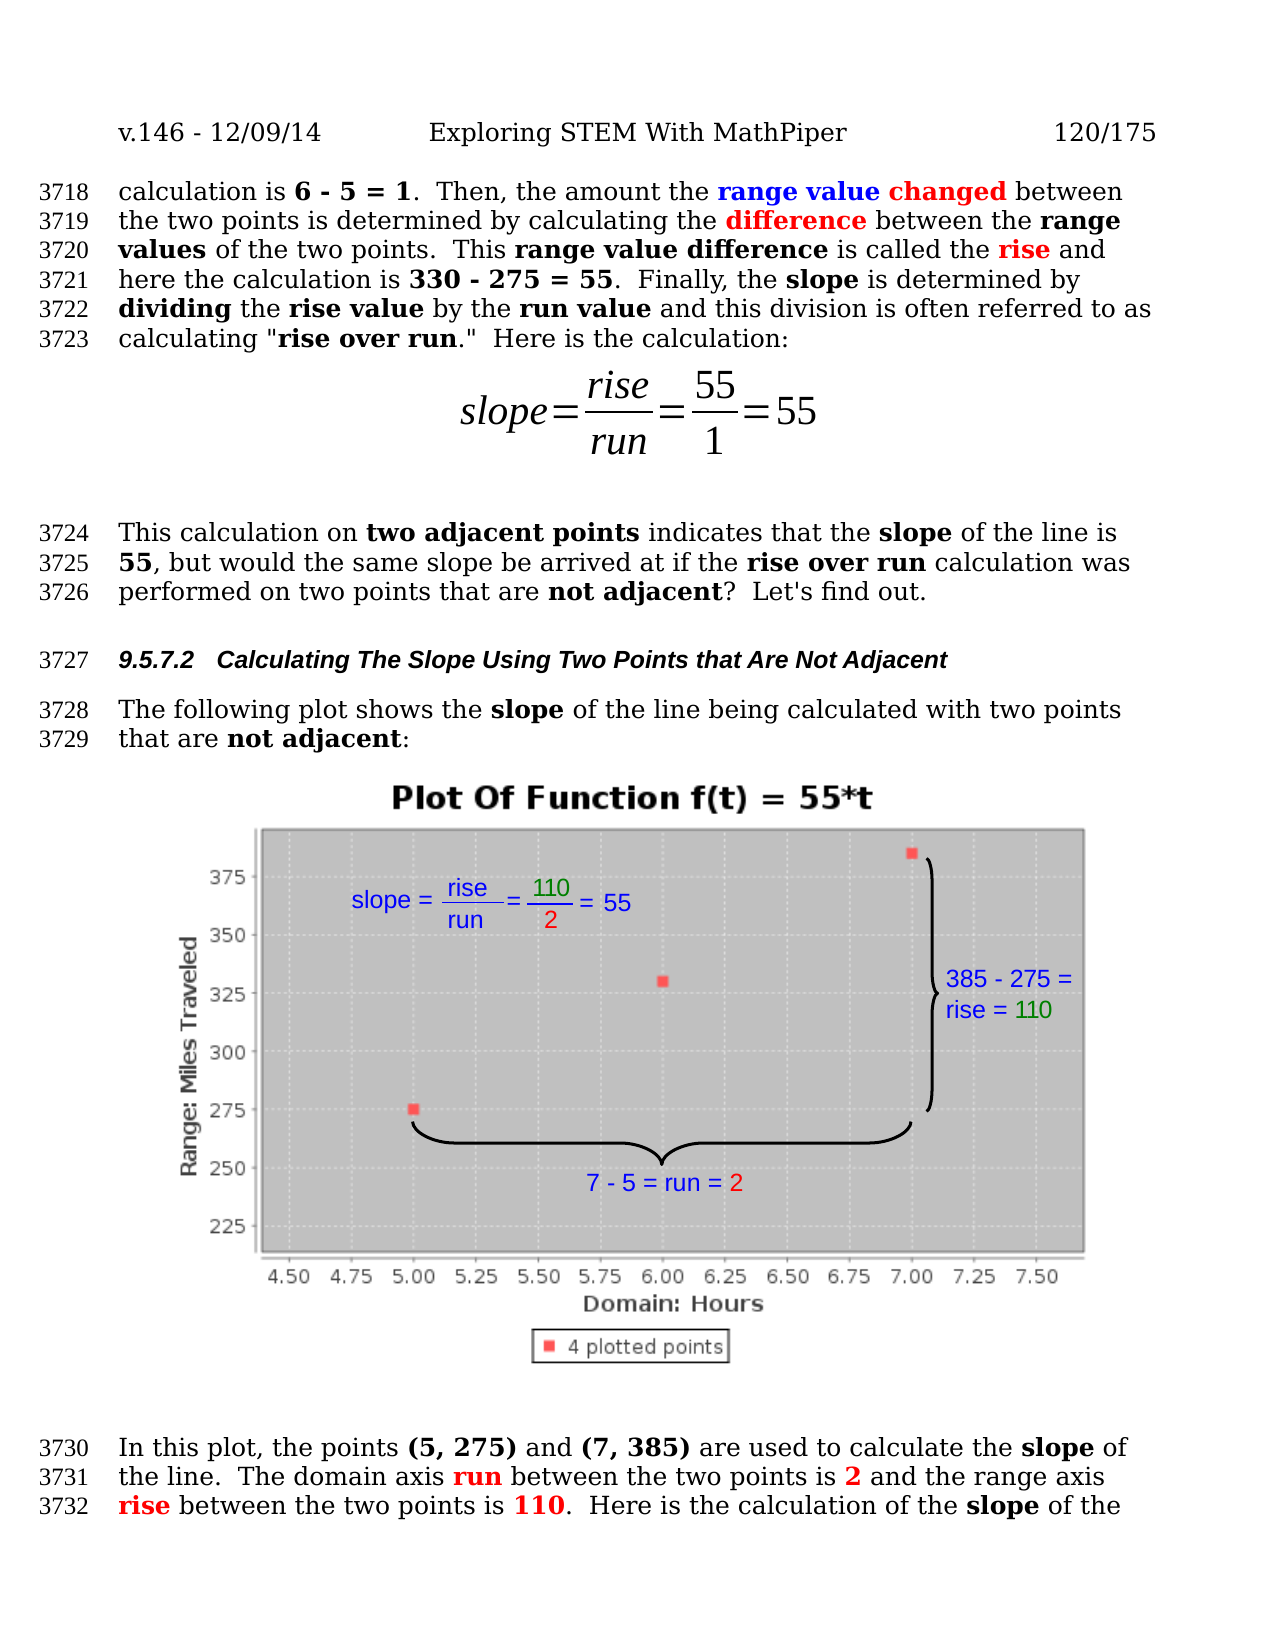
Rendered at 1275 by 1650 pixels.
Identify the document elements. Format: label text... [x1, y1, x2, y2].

text In this plot, the points (5, 275) and (7, 385) are used to calculate the slope of the line. The domain axis run between the two points is 2 and the range axis rise between the two points is 110. Here is the calculation of the slope of the [118, 1432, 1157, 1521]
subtitle Calculating The Slope Using Two Points that Are Not Adjacent [118, 646, 1157, 674]
text calculation is 6 - 5 = 1. Then, the amount the range value changed between the two points is determined by calculating the difference between the range values of the two points. This range value difference is called the rise and here the calculation is 330 - 275 = 55. Finally, the slope is determined by dividing the rise value by the run value and this division is often referred to as calculating "rise over run." Here is the calculation: [118, 177, 1157, 353]
text The following plot shows the slope of the line being calculated with two points that are not adjacent: [118, 695, 1157, 754]
text This calculation on two adjacent points indicates that the slope of the line is 55, but would the same slope be arrived at if the rise over run calculation was performed on two points that are not adjacent? Let's find out. [118, 518, 1157, 607]
